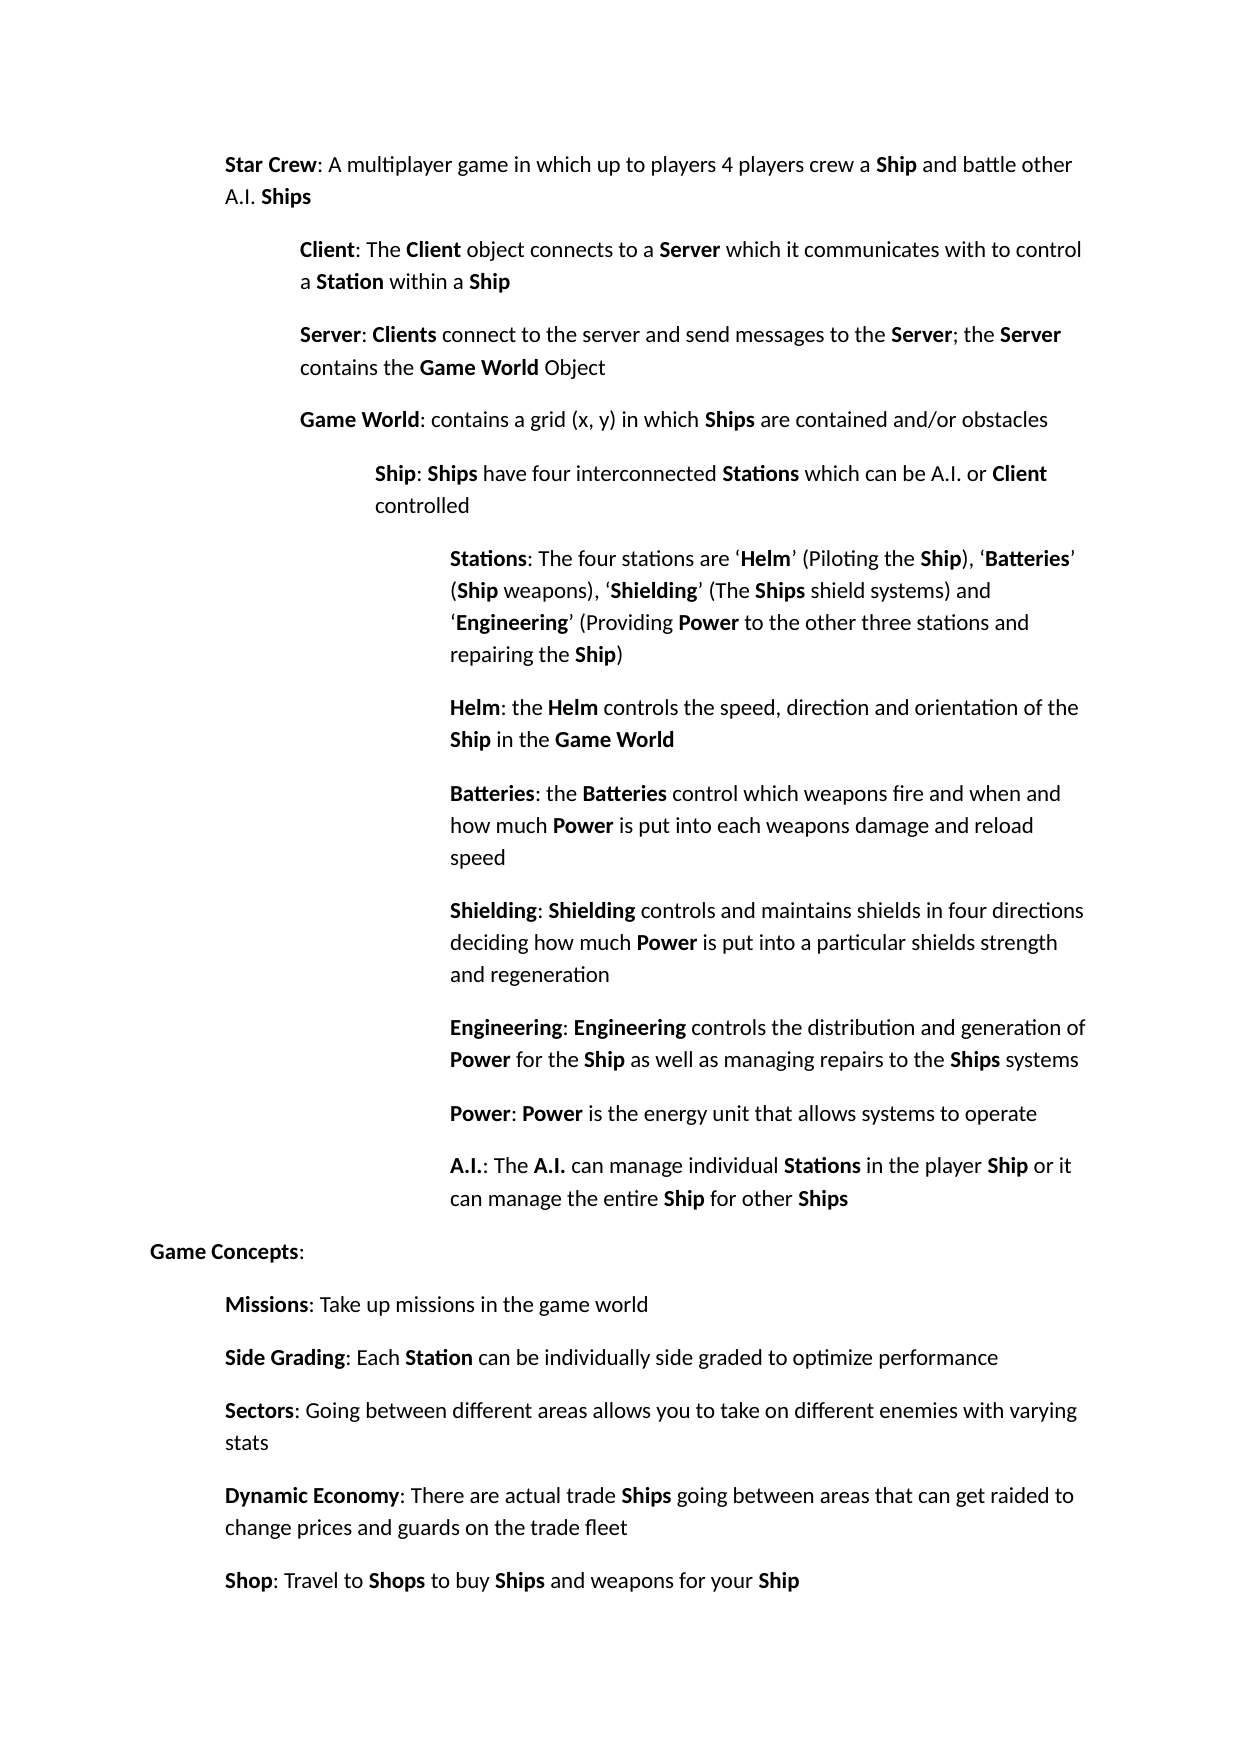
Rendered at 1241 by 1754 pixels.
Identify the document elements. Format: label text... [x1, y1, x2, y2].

text Star Crew: A multiplayer game in which up to players 4 players crew a Ship and battle other A.I. Ships [225, 150, 1090, 210]
text Game World: contains a grid (x, y) in which Ships are contained and/or obstacles [225, 406, 1090, 434]
text Sectors: Going between different areas allows you to take on different enemies with varying stats [150, 1396, 1090, 1456]
text Game Concepts: [150, 1237, 1090, 1265]
text Missions: Take up missions in the game world [150, 1290, 1090, 1318]
text Engineering: Engineering controls the distribution and generation of Power for the Ship as well as managing repairs to the Ships systems [450, 1013, 1090, 1074]
text Helm: the Helm controls the speed, direction and orientation of the Ship in the Game World [375, 693, 1090, 754]
text Power: Power is the energy unit that allows systems to operate [450, 1099, 1090, 1127]
text Ship: Ships have four interconnected Stations which can be A.I. or Client controlled [375, 459, 1090, 519]
text Side Grading: Each Station can be individually side graded to optimize performance [150, 1343, 1090, 1371]
text Shop: Travel to Shops to buy Ships and weapons for your Ship [150, 1566, 1090, 1594]
text Stations: The four stations are ‘Helm’ (Piloting the Ship), ‘Batteries’ (Ship weapons), ‘Shielding’ (The Ships shield systems) and ‘Engineering’ (Providing Power to the other three stations and repairing the Ship) [450, 544, 1090, 668]
text Batteries: the Batteries control which weapons fire and when and how much Power is put into each weapons damage and reload speed [450, 779, 1090, 871]
text Client: The Client object connects to a Server which it communicates with to control a Station within a Ship [300, 235, 1090, 295]
text A.I.: The A.I. can manage individual Stations in the player Ship or it can manage the entire Ship for other Ships [450, 1152, 1090, 1212]
text Shielding: Shielding controls and maintains shields in four directions deciding how much Power is put into a particular shields strength and regeneration [450, 896, 1090, 988]
text Server: Clients connect to the server and send messages to the Server; the Server contains the Game World Object [300, 320, 1090, 381]
text Dynamic Economy: There are actual trade Ships going between areas that can get raided to change prices and guards on the trade fleet [150, 1481, 1090, 1541]
